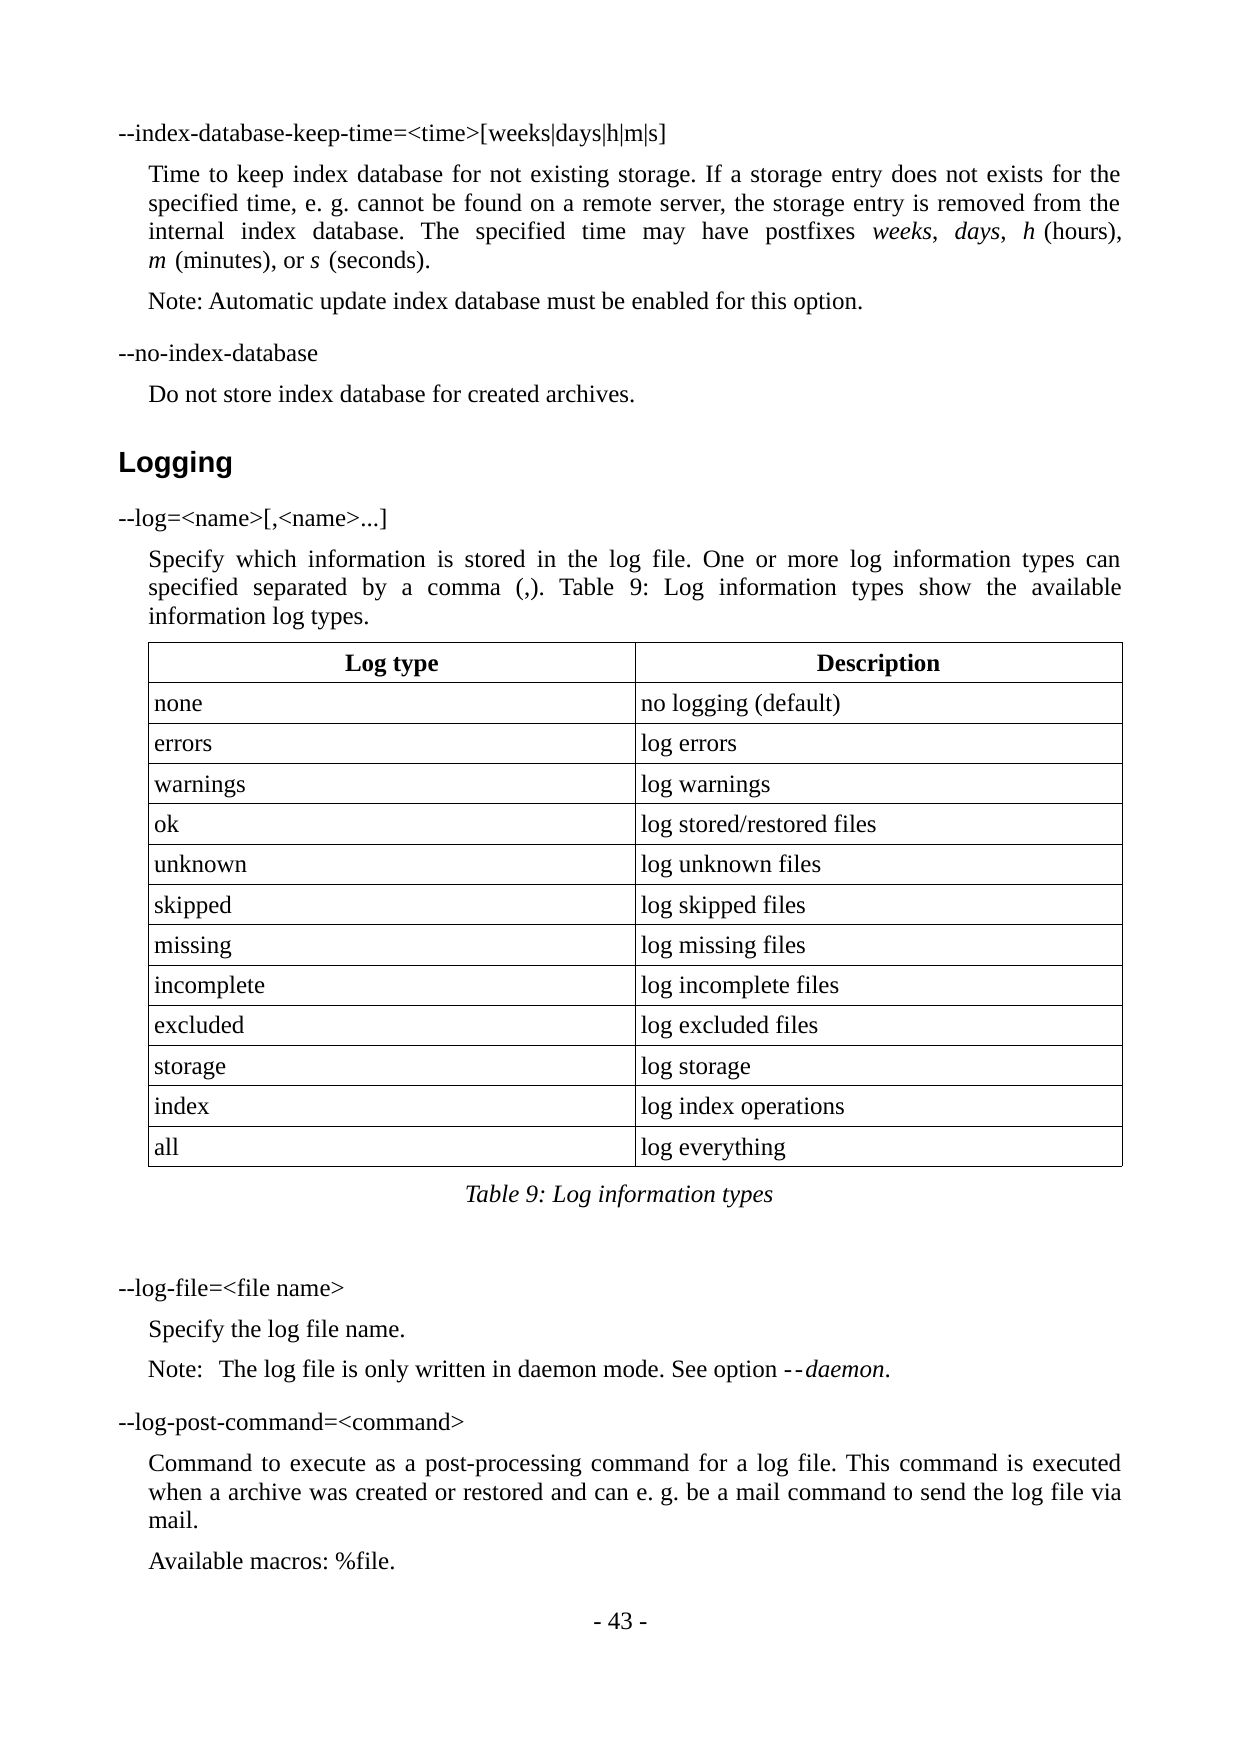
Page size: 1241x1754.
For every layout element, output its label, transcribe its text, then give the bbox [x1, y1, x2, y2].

text Note: The log file is only written in daemon mode. See option ‑‑daemon. [148, 1354, 1122, 1383]
table_cell log incomplete files [636, 966, 1122, 1005]
text Table 9: Log information types [118, 1179, 1122, 1207]
text Available macros: %file. [148, 1546, 1122, 1575]
title --log-file=<file name> [118, 1273, 1122, 1302]
table_cell log excluded files [636, 1006, 1122, 1045]
table_cell log warnings [636, 764, 1122, 803]
table_cell no logging (default) [636, 683, 1122, 723]
table_cell warnings [149, 764, 635, 803]
table_cell excluded [149, 1006, 635, 1045]
text Command to execute as a post-processing command for a log file. This command is executed when a archive was created or restored and can e. g. be a mail command to send the log file via mail. [148, 1448, 1122, 1534]
table_cell log missing files [636, 925, 1122, 964]
table_cell missing [149, 925, 635, 964]
table_cell log storage [636, 1046, 1122, 1085]
text Note: Automatic update index database must be enabled for this option. [148, 286, 1122, 314]
text Specify the log file name. [148, 1314, 1122, 1343]
table_cell log skipped files [636, 885, 1122, 924]
table_cell all [149, 1127, 635, 1166]
text Do not store index database for created archives. [148, 379, 1122, 408]
table_header Log type [149, 643, 635, 682]
table_cell ok [149, 804, 635, 843]
table_cell log unknown files [636, 845, 1122, 884]
table_cell log everything [636, 1127, 1122, 1166]
text Time to keep index database for not existing storage. If a storage entry does not exists for the specified time, e. g. cannot be found on a remote server, the storage entry is removed from the internal index database. The specified time may have postfixes weeks, days, h (hours), m (minutes), or s (seconds). [148, 159, 1122, 274]
table_header Description [636, 643, 1122, 682]
table_cell log errors [636, 724, 1122, 763]
title --log-post-command=<command> [118, 1407, 1122, 1436]
subtitle Logging [118, 445, 1122, 478]
table_cell unknown [149, 845, 635, 884]
table_cell log index operations [636, 1086, 1122, 1126]
title --no-index-database [118, 338, 1122, 367]
table_cell incomplete [149, 966, 635, 1005]
title --index-database-keep-time=<time>[weeks|days|h|m|s] [118, 118, 1122, 147]
title --log=<name>[,<name>...] [118, 503, 1122, 532]
table_cell none [149, 683, 635, 723]
table_cell errors [149, 724, 635, 763]
text Specify which information is stored in the log file. One or more log information types can specified separated by a comma (,). Table 9: Log information types show the available information log types. [148, 544, 1122, 630]
table_cell skipped [149, 885, 635, 924]
table_cell log stored/restored files [636, 804, 1122, 843]
table_cell index [149, 1086, 635, 1126]
table_cell storage [149, 1046, 635, 1085]
